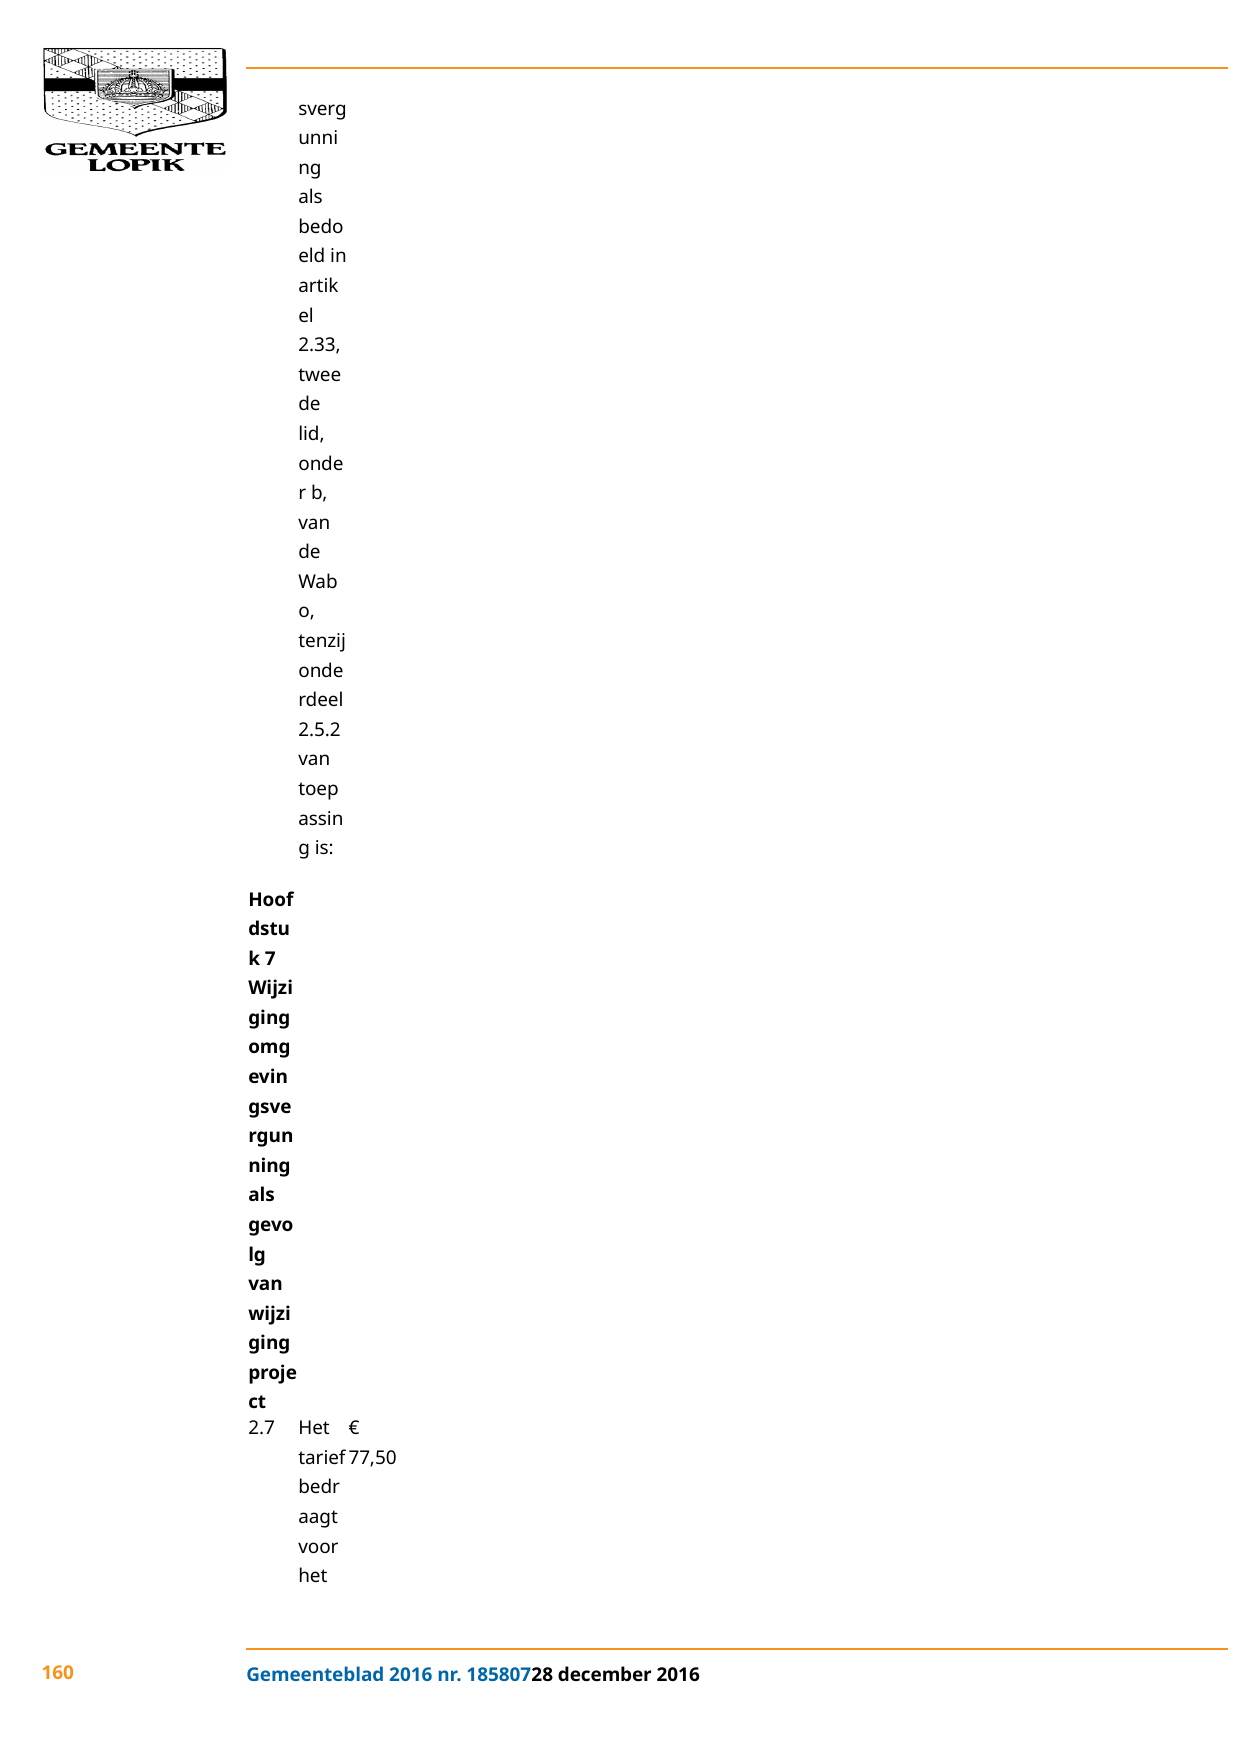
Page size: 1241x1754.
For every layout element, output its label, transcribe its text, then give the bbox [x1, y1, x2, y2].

table_cell svergunning als bedoeld in artikel 2.33, tweede lid, onder b, van de Wabo, tenzij onderdeel 2.5.2 van toepassing is: [298, 95, 348, 860]
table_cell [348, 95, 398, 860]
table_cell [248, 860, 298, 886]
table_cell [298, 886, 348, 1414]
table_cell 2.7 [248, 1415, 298, 1588]
table_cell Het tarief bedraagt voor het [298, 1415, 348, 1588]
table_cell [298, 860, 348, 886]
table_cell [248, 95, 298, 860]
table_cell [348, 860, 398, 886]
table_cell Hoofdstuk 7 Wijziging omgevingsvergunning als gevolg van wijziging project [248, 886, 298, 1414]
picture [41, 47, 231, 172]
table_cell € 77,50 [348, 1415, 398, 1588]
